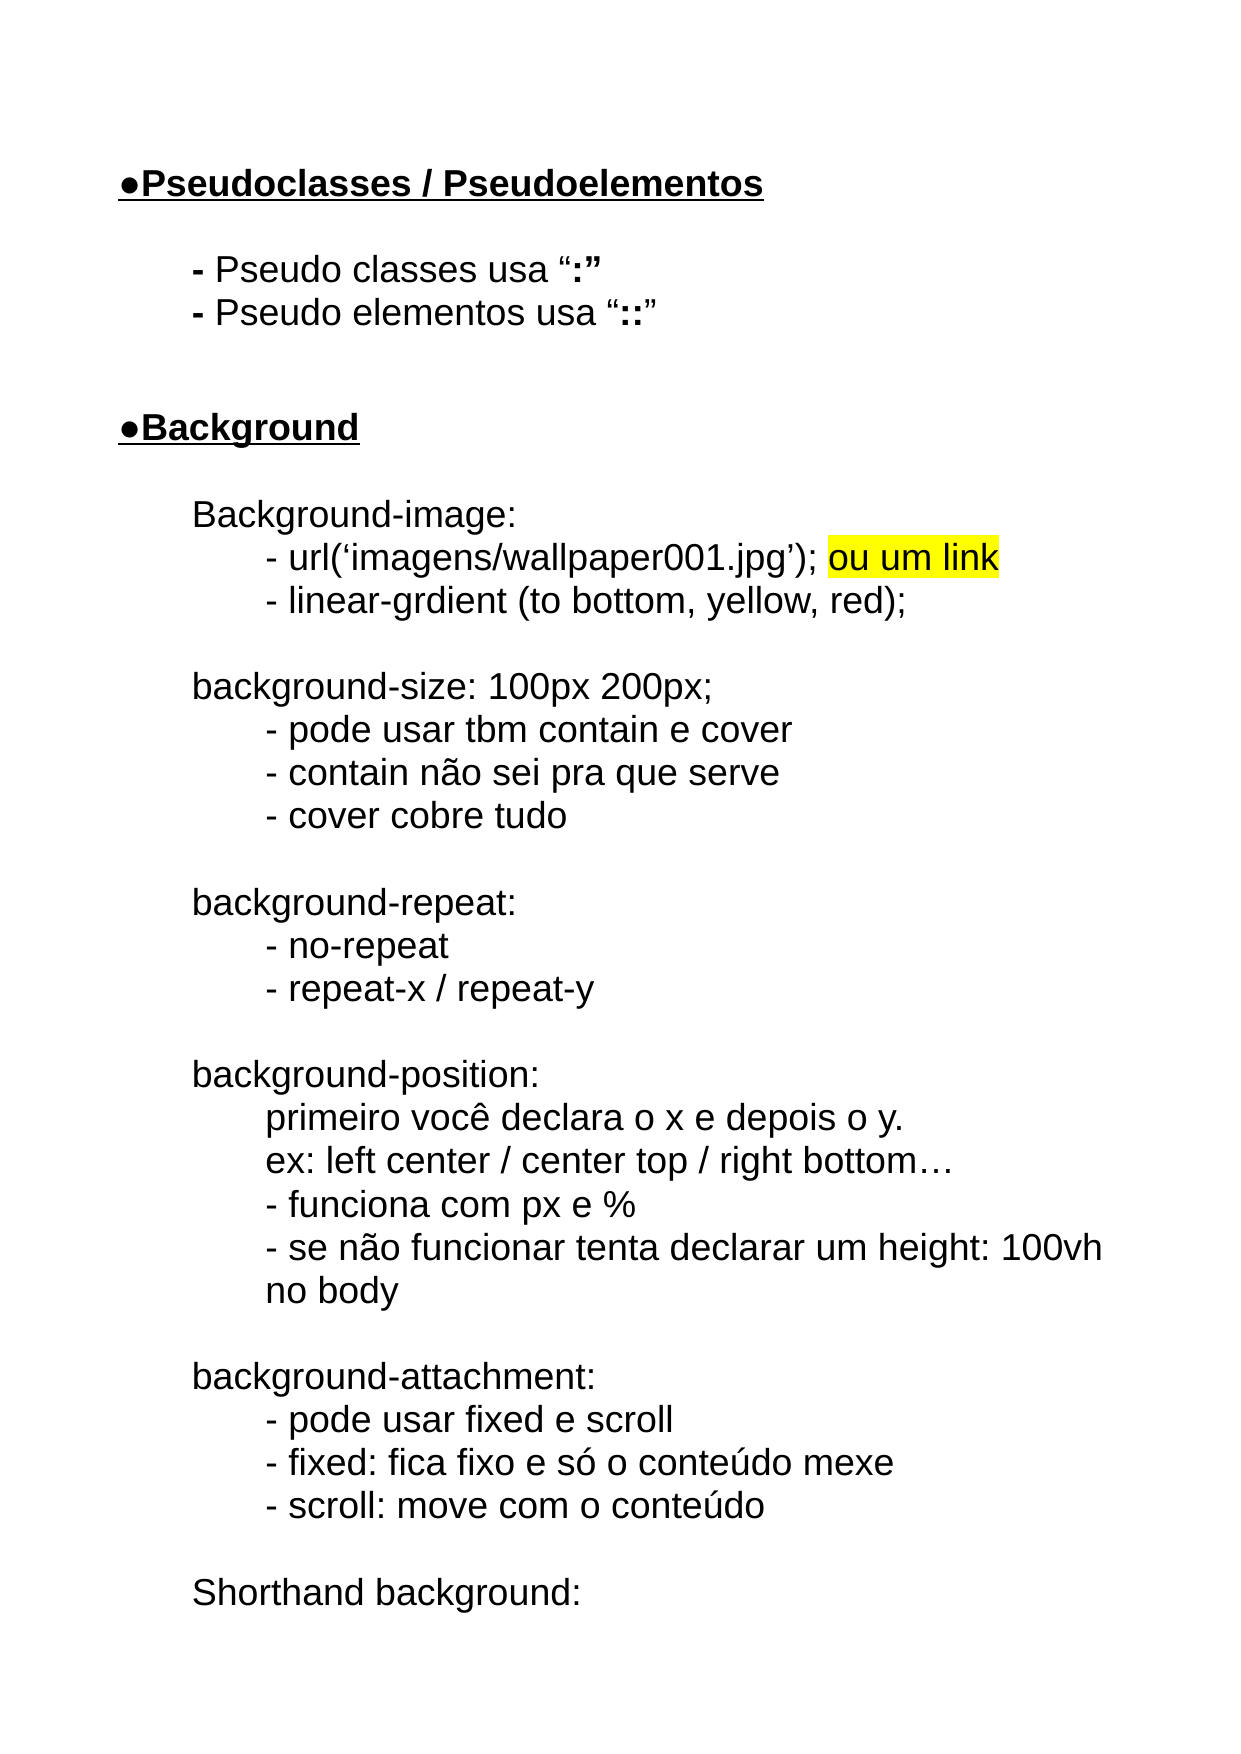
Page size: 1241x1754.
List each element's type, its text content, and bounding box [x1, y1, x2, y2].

text ●Pseudoclasses / Pseudoelementos [118, 161, 1122, 204]
text - Pseudo classes usa “:” [118, 247, 1122, 291]
text background-attachment: [118, 1354, 1122, 1397]
text Background-image: [118, 492, 1122, 535]
text Shorthand background: [118, 1570, 1122, 1613]
text - repeat-x / repeat-y [118, 966, 1122, 1009]
text - linear-grdient (to bottom, yellow, red); [118, 578, 1122, 621]
text primeiro você declara o x e depois o y. [118, 1096, 1122, 1139]
text - cover cobre tudo [118, 794, 1122, 837]
text - scroll: move com o conteúdo [118, 1484, 1122, 1527]
text - no-repeat [118, 923, 1122, 966]
text - pode usar tbm contain e cover [118, 707, 1122, 751]
text background-repeat: [118, 880, 1122, 923]
text ex: left center / center top / right bottom… [118, 1139, 1122, 1182]
text - funciona com px e % [118, 1182, 1122, 1225]
text - fixed: fica fixo e só o conteúdo mexe [118, 1441, 1122, 1484]
text - url(‘imagens/wallpaper001.jpg’); ou um link [118, 535, 1122, 578]
text - pode usar fixed e scroll [118, 1397, 1122, 1441]
text ●Background [118, 406, 1122, 449]
text - Pseudo elementos usa “::” [118, 291, 1122, 334]
text background-position: [118, 1052, 1122, 1096]
text background-size: 100px 200px; [118, 664, 1122, 707]
text - contain não sei pra que serve [118, 751, 1122, 794]
text - se não funcionar tenta declarar um height: 100vh no body [118, 1225, 1122, 1311]
